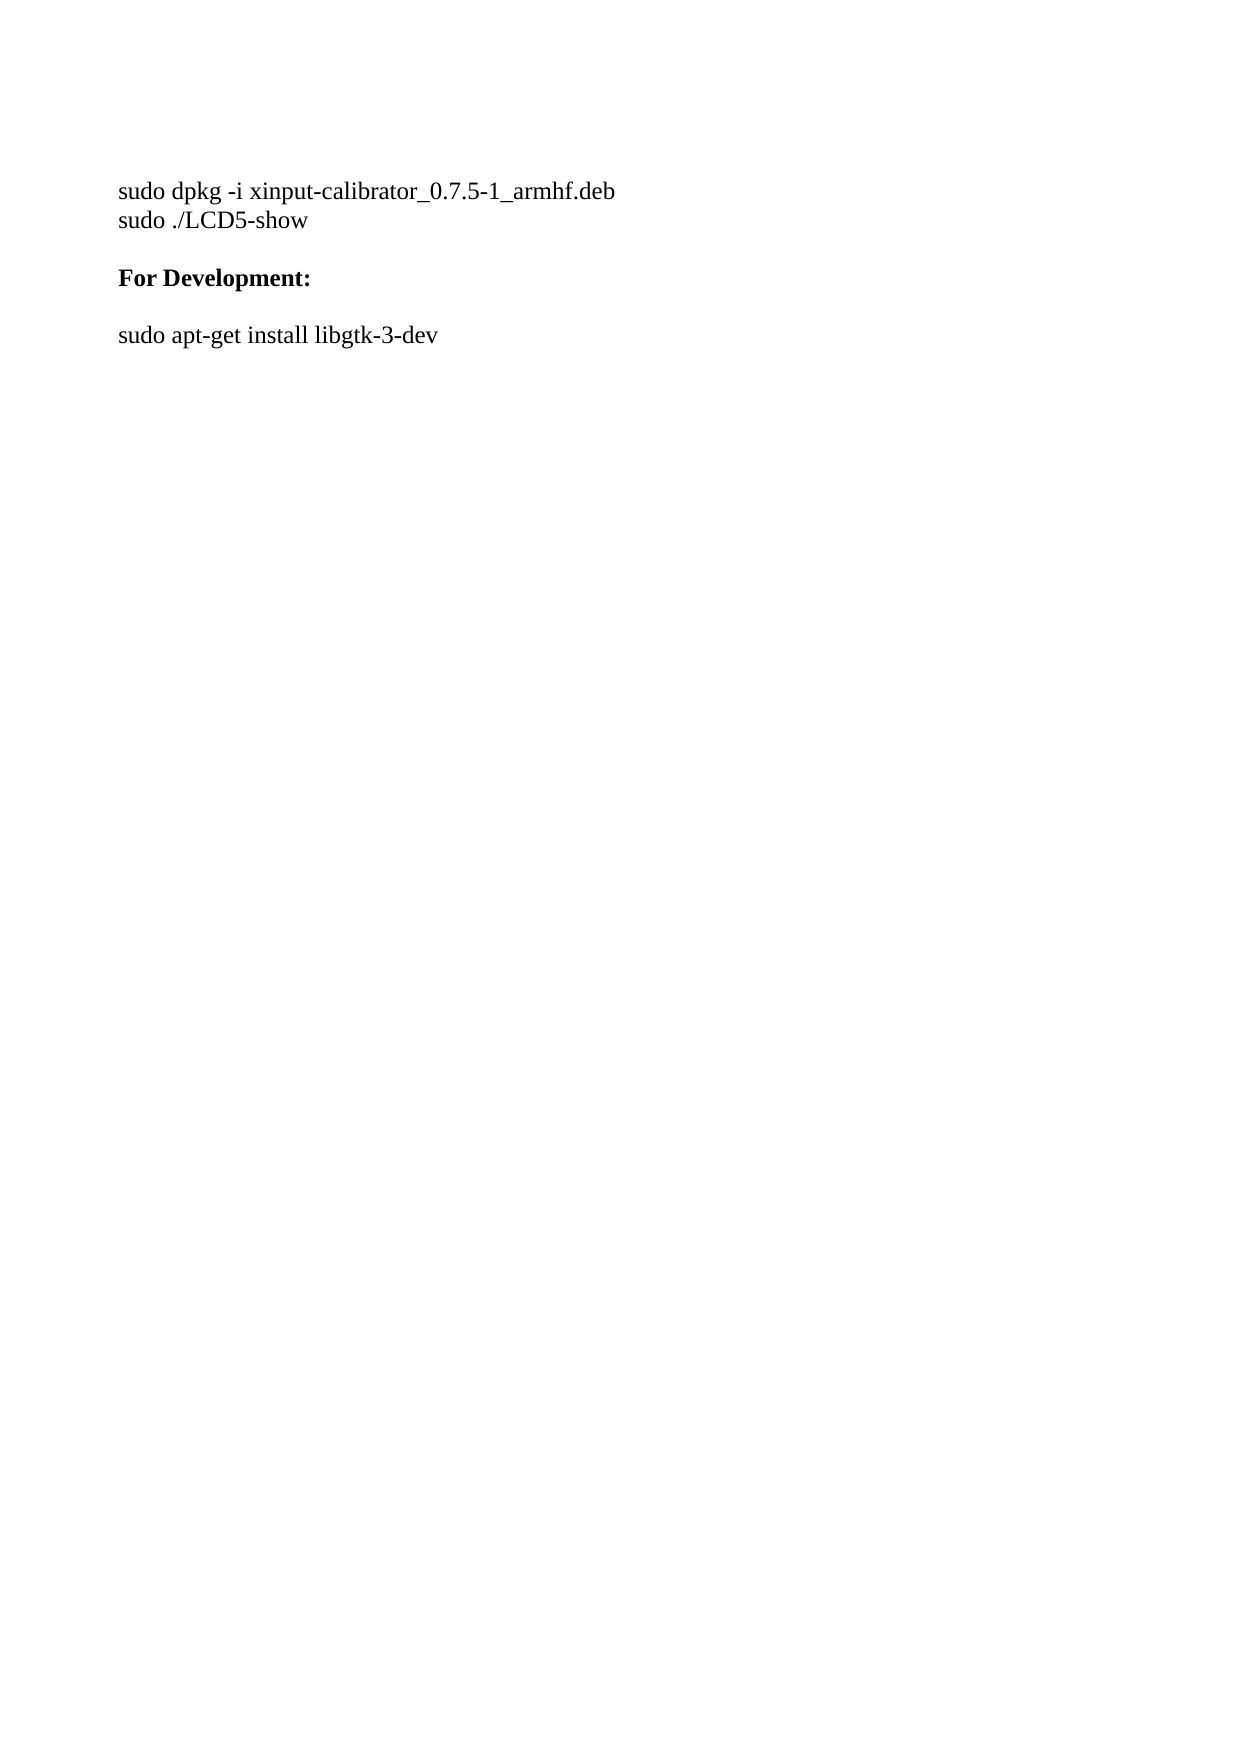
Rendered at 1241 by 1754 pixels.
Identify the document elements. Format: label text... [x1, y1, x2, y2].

text sudo dpkg -i xinput-calibrator_0.7.5-1_armhf.deb [118, 176, 1122, 205]
text sudo apt-get install libgtk-3-dev [118, 320, 1122, 349]
text For Development: [118, 263, 1122, 291]
text sudo ./LCD5-show [118, 205, 1122, 234]
